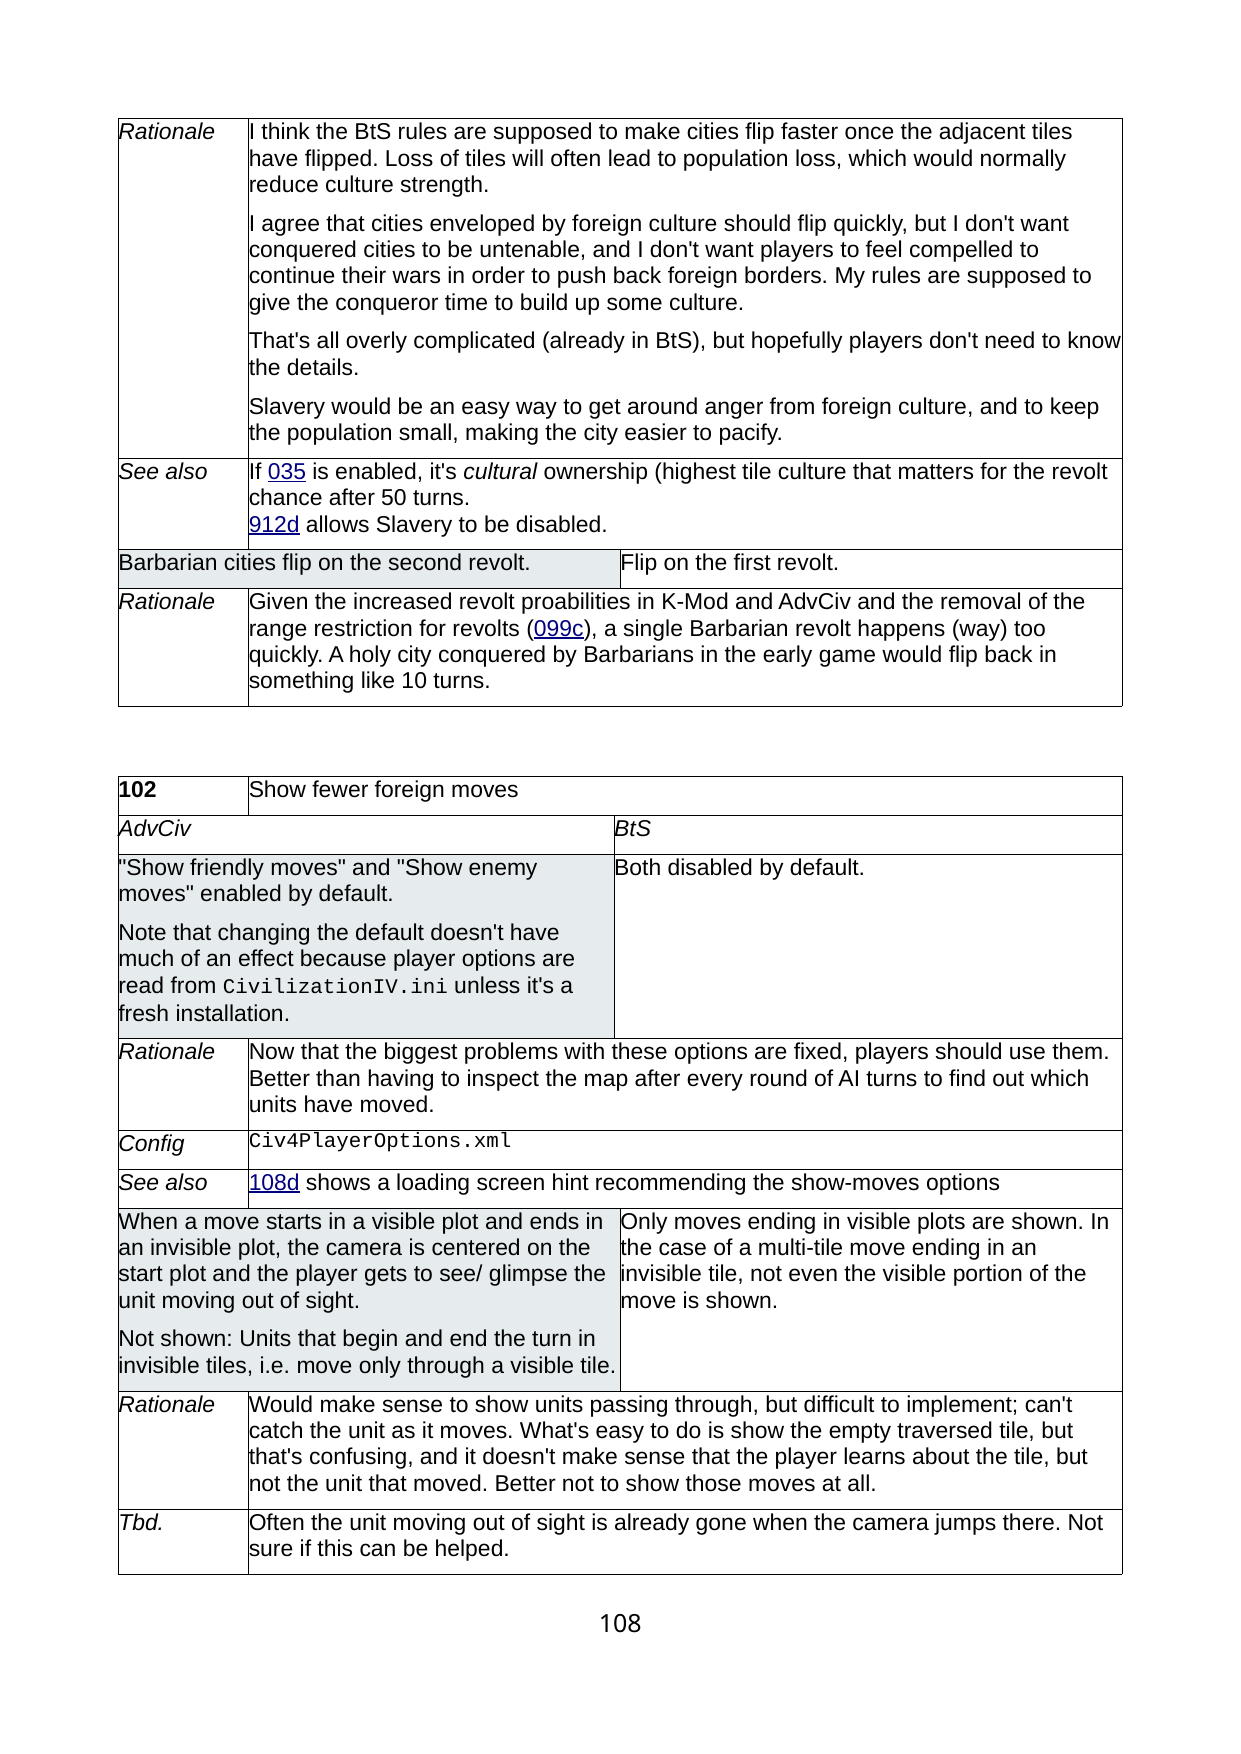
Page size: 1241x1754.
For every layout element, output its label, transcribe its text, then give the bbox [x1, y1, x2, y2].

table_cell Would make sense to show units passing through, but difficult to implement; can't catch the unit as it moves. What's easy to do is show the empty traversed tile, but that's confusing, and it doesn't make sense that the player learns about the tile, but not the unit that moved. Better not to show those moves at all. [249, 1392, 1122, 1508]
table_cell Civ4PlayerOptions.xml [249, 1131, 1122, 1169]
table_cell Given the increased revolt proabilities in K-Mod and AdvCiv and the removal of the range restriction for revolts (099c), a single Barbarian revolt happens (way) too quickly. A holy city conquered by Barbarians in the early game would flip back in something like 10 turns. [249, 589, 1122, 706]
table_cell AdvCiv [119, 816, 614, 854]
table_cell BtS [615, 816, 1122, 854]
table_cell When a move starts in a visible plot and ends in an invisible plot, the camera is centered on the start plot and the player gets to see/ glimpse the unit moving out of sight. Not shown: Units that begin and end the turn in invisible tiles, i.e. move only through a visible tile. [119, 1209, 620, 1391]
table_cell Only moves ending in visible plots are shown. In the case of a multi-tile move ending in an invisible tile, not even the visible portion of the move is shown. [621, 1209, 1122, 1391]
table_cell See also [119, 459, 248, 549]
table_cell Barbarian cities flip on the second revolt. [119, 550, 620, 588]
table_cell Flip on the first revolt. [621, 550, 1122, 588]
table_cell Rationale [119, 119, 248, 458]
table_cell I think the BtS rules are supposed to make cities flip faster once the adjacent tiles have flipped. Loss of tiles will often lead to population loss, which would normally reduce culture strength. I agree that cities enveloped by foreign culture should flip quickly, but I don't want conquered cities to be untenable, and I don't want players to feel compelled to continue their wars in order to push back foreign borders. My rules are supposed to give the conqueror time to build up some culture. That's all overly complicated (already in BtS), but hopefully players don't need to know the details. Slavery would be an easy way to get around anger from foreign culture, and to keep the population small, making the city easier to pacify. [249, 119, 1122, 458]
table_cell Tbd. [119, 1510, 248, 1574]
table_cell "Show friendly moves" and "Show enemy moves" enabled by default. Note that changing the default doesn't have much of an effect because player options are read from CivilizationIV.ini unless it's a fresh installation. [119, 855, 614, 1038]
table_cell If 035 is enabled, it's cultural ownership (highest tile culture that matters for the revolt chance after 50 turns. 912d allows Slavery to be disabled. [249, 459, 1122, 549]
table_cell Now that the biggest problems with these options are fixed, players should use them. Better than having to inspect the map after every round of AI turns to find out which units have moved. [249, 1039, 1122, 1130]
table_header Show fewer foreign moves [249, 777, 1122, 815]
table_cell Rationale [119, 1039, 248, 1130]
table_cell See also [119, 1170, 248, 1207]
table_cell Rationale [119, 589, 248, 706]
table_header 102 [119, 777, 248, 815]
table_cell Rationale [119, 1392, 248, 1508]
table_cell Often the unit moving out of sight is already gone when the camera jumps there. Not sure if this can be helped. [249, 1510, 1122, 1574]
table_cell Both disabled by default. [615, 855, 1122, 1038]
table_cell Config [119, 1131, 248, 1169]
table_cell 108d shows a loading screen hint recommending the show-moves options [249, 1170, 1122, 1207]
